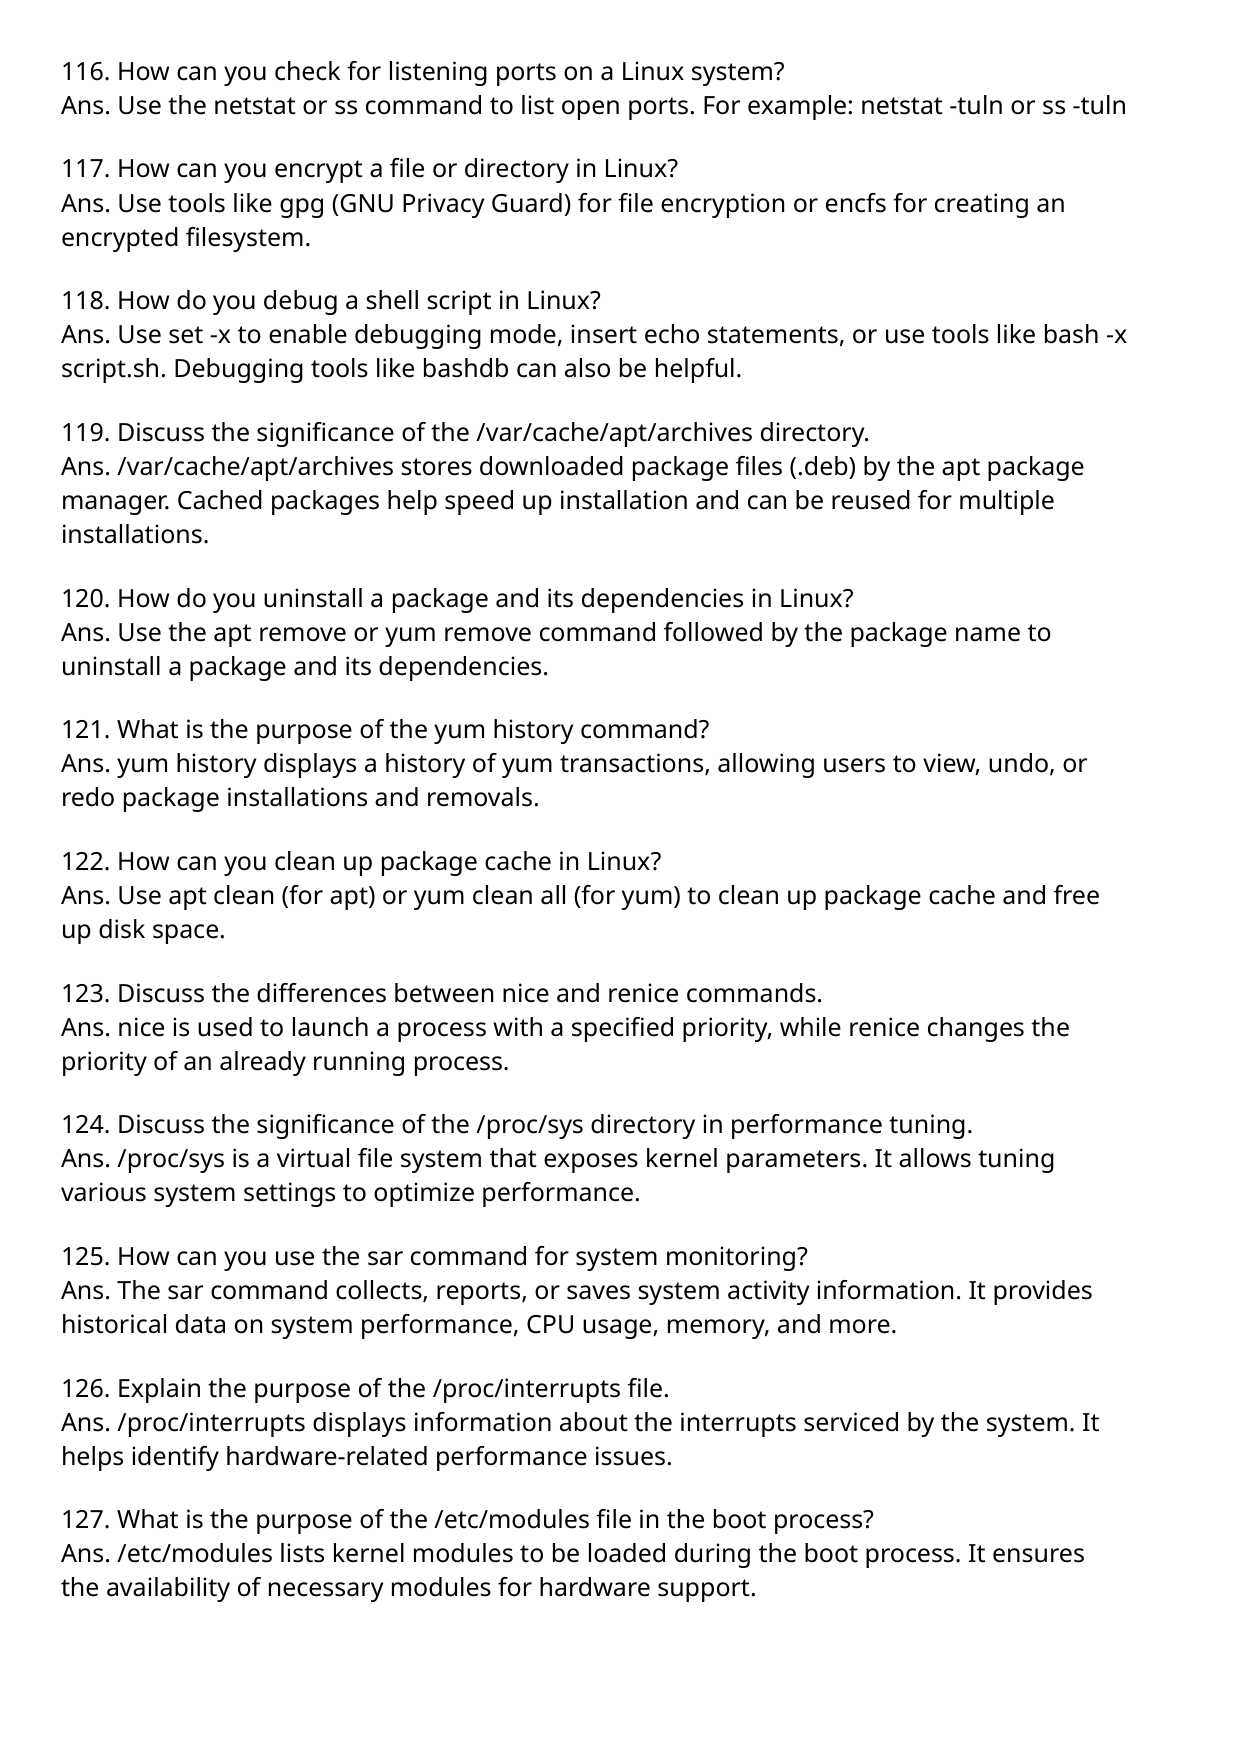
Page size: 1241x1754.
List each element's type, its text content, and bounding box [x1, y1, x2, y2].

text 122. How can you clean up package cache in Linux? Ans. Use apt clean (for apt) or yum clean all (for yum) to clean up package cache and free up disk space. [61, 843, 1129, 946]
text 127. What is the purpose of the /etc/modules file in the boot process? Ans. /etc/modules lists kernel modules to be loaded during the boot process. It ensures the availability of necessary modules for hardware support. [61, 1502, 1129, 1604]
text 116. How can you check for listening ports on a Linux system? Ans. Use the netstat or ss command to list open ports. For example: netstat -tuln or ss -tuln [61, 53, 1129, 122]
text 123. Discuss the differences between nice and renice commands. Ans. nice is used to launch a process with a specified priority, while renice changes the priority of an already running process. [61, 975, 1129, 1077]
text 124. Discuss the significance of the /proc/sys directory in performance tuning. Ans. /proc/sys is a virtual file system that exposes kernel parameters. It allows tuning various system settings to optimize performance. [61, 1107, 1129, 1209]
text 121. What is the purpose of the yum history command? Ans. yum history displays a history of yum transactions, allowing users to view, undo, or redo package installations and removals. [61, 712, 1129, 814]
text 125. How can you use the sar command for system monitoring? Ans. The sar command collects, reports, or saves system activity information. It provides historical data on system performance, CPU usage, memory, and more. [61, 1238, 1129, 1341]
text 119. Discuss the significance of the /var/cache/apt/archives directory. Ans. /var/cache/apt/archives stores downloaded package files (.deb) by the apt package manager. Cached packages help speed up installation and can be reused for multiple installations. [61, 414, 1129, 551]
text 118. How do you debug a shell script in Linux? Ans. Use set -x to enable debugging mode, insert echo statements, or use tools like bash -x script.sh. Debugging tools like bashdb can also be helpful. [61, 283, 1129, 385]
text 126. Explain the purpose of the /proc/interrupts file. Ans. /proc/interrupts displays information about the interrupts serviced by the system. It helps identify hardware-related performance issues. [61, 1370, 1129, 1472]
text 117. How can you encrypt a file or directory in Linux? Ans. Use tools like gpg (GNU Privacy Guard) for file encryption or encfs for creating an encrypted filesystem. [61, 151, 1129, 253]
text 120. How do you uninstall a package and its dependencies in Linux? Ans. Use the apt remove or yum remove command followed by the package name to uninstall a package and its dependencies. [61, 580, 1129, 682]
